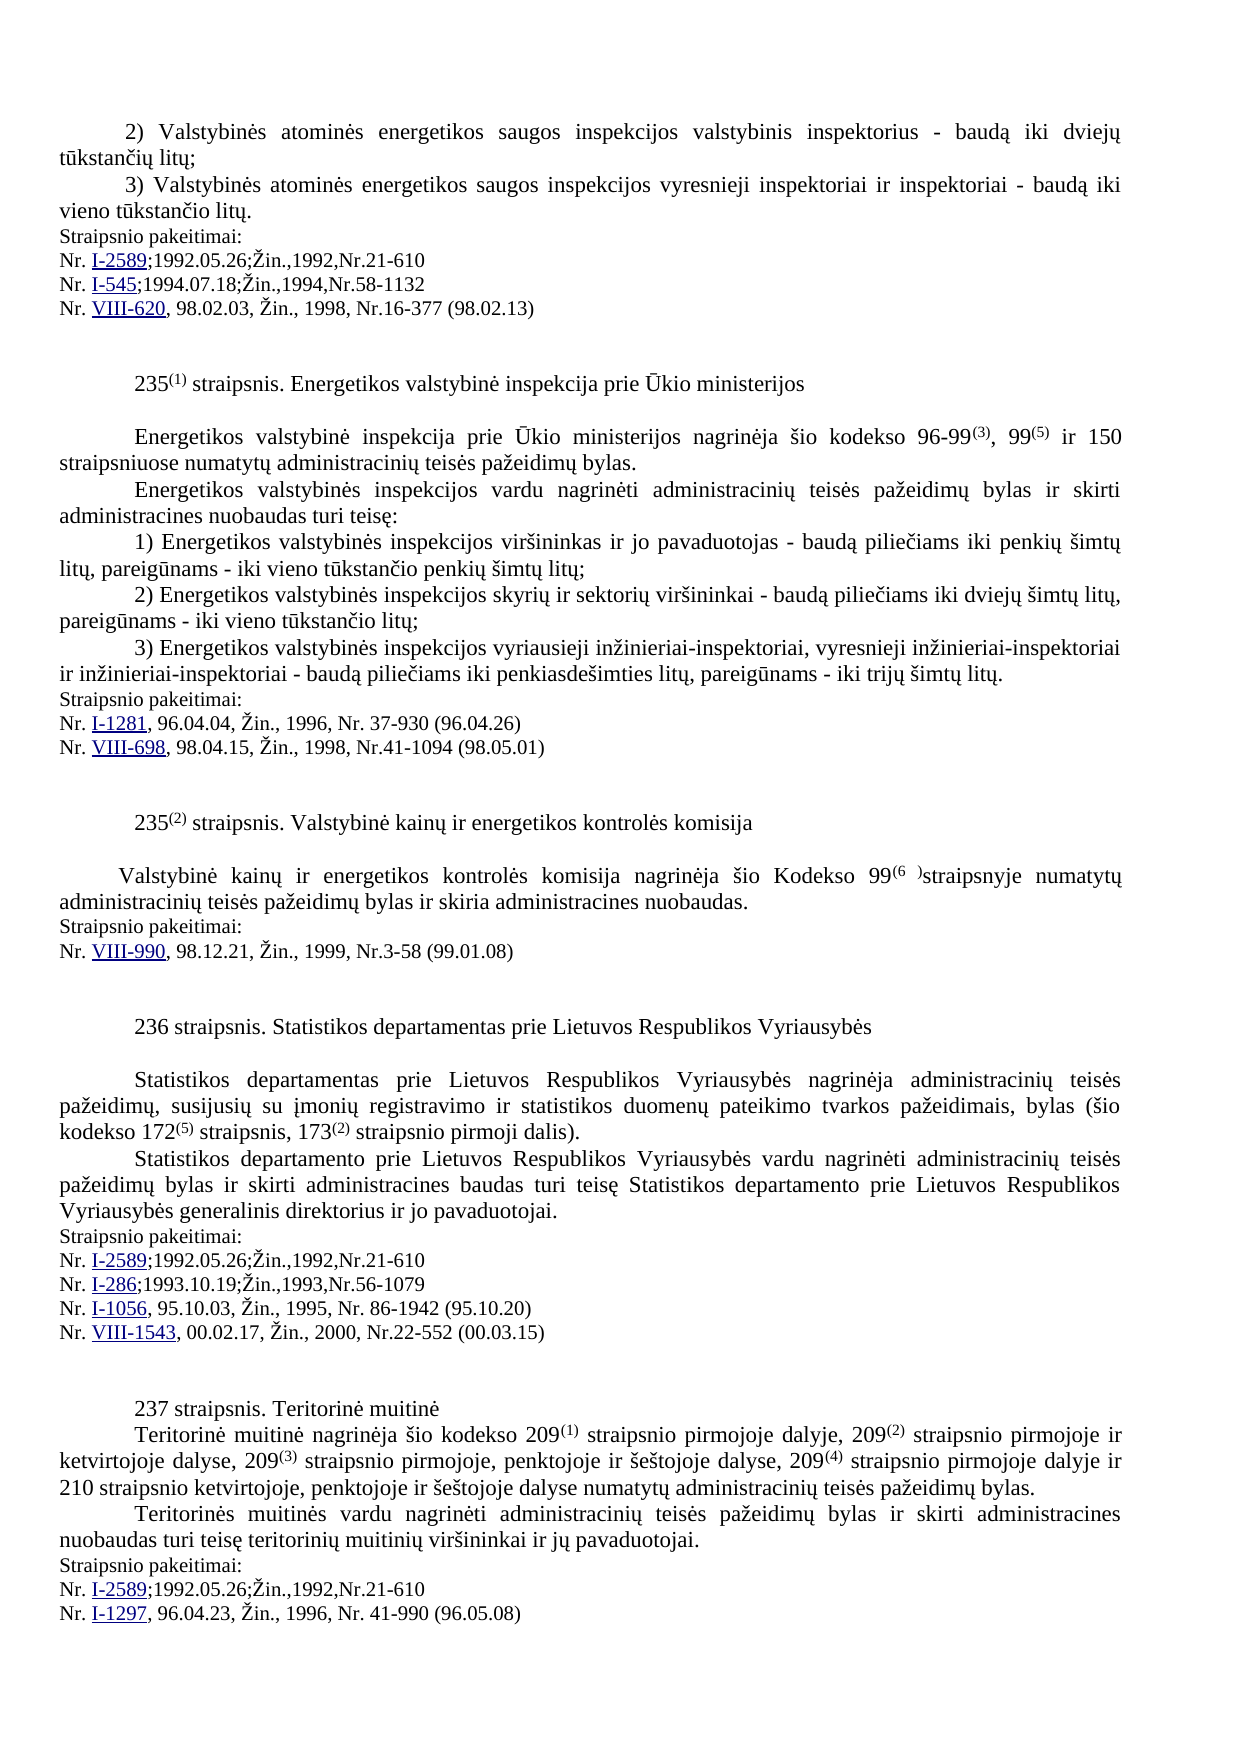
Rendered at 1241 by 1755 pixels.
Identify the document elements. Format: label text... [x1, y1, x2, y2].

text 1) Energetikos valstybinės inspekcijos viršininkas ir jo pavaduotojas - baudą piliečiams iki penkių šimtų litų, pareigūnams - iki vieno tūkstančio penkių šimtų litų; [59, 528, 1122, 581]
text 235(1) straipsnis. Energetikos valstybinė inspekcija prie Ūkio ministerijos [59, 370, 1122, 397]
text Valstybinė kainų ir energetikos kontrolės komisija nagrinėja šio Kodekso 99(6 )straipsnyje numatytų administracinių teisės pažeidimų bylas ir skiria administracines nuobaudas. [59, 862, 1122, 914]
text 237 straipsnis. Teritorinė muitinė [59, 1394, 1122, 1421]
text 2) Energetikos valstybinės inspekcijos skyrių ir sektorių viršininkai - baudą piliečiams iki dviejų šimtų litų, pareigūnams - iki vieno tūkstančio litų; [59, 581, 1122, 634]
text Energetikos valstybinė inspekcija prie Ūkio ministerijos nagrinėja šio kodekso 96-99(3), 99(5) ir 150 straipsniuose numatytų administracinių teisės pažeidimų bylas. [59, 423, 1122, 476]
text Statistikos departamentas prie Lietuvos Respublikos Vyriausybės nagrinėja administracinių teisės pažeidimų, susijusių su įmonių registravimo ir statistikos duomenų pateikimo tvarkos pažeidimais, bylas (šio kodekso 172(5) straipsnis, 173(2) straipsnio pirmoji dalis). [59, 1066, 1122, 1145]
text Straipsnio pakeitimai: [59, 223, 1122, 248]
text Nr. VIII-698, 98.04.15, Žin., 1998, Nr.41-1094 (98.05.01) [59, 734, 1122, 759]
text Nr. I-2589;1992.05.26;Žin.,1992,Nr.21-610 [59, 1577, 1122, 1601]
text Nr. I-1297, 96.04.23, Žin., 1996, Nr. 41-990 (96.05.08) [59, 1601, 1122, 1625]
text Nr. I-1281, 96.04.04, Žin., 1996, Nr. 37-930 (96.04.26) [59, 711, 1122, 734]
text Nr. I-2589;1992.05.26;Žin.,1992,Nr.21-610 [59, 1248, 1122, 1272]
text 3) Energetikos valstybinės inspekcijos vyriausieji inžinieriai-inspektoriai, vyresnieji inžinieriai-inspektoriai ir inžinieriai-inspektoriai - baudą piliečiams iki penkiasdešimties litų, pareigūnams - iki trijų šimtų litų. [59, 634, 1122, 686]
text 2) Valstybinės atominės energetikos saugos inspekcijos valstybinis inspektorius - baudą iki dviejų tūkstančių litų; [59, 118, 1122, 171]
text Nr. VIII-620, 98.02.03, Žin., 1998, Nr.16-377 (98.02.13) [59, 296, 1122, 320]
text Straipsnio pakeitimai: [59, 914, 1122, 938]
text Straipsnio pakeitimai: [59, 1224, 1122, 1248]
text Statistikos departamento prie Lietuvos Respublikos Vyriausybės vardu nagrinėti administracinių teisės pažeidimų bylas ir skirti administracines baudas turi teisę Statistikos departamento prie Lietuvos Respublikos Vyriausybės generalinis direktorius ir jo pavaduotojai. [59, 1145, 1122, 1224]
text Nr. I-1056, 95.10.03, Žin., 1995, Nr. 86-1942 (95.10.20) [59, 1296, 1122, 1320]
text Straipsnio pakeitimai: [59, 686, 1122, 711]
text Teritorinė muitinė nagrinėja šio kodekso 209(1) straipsnio pirmojoje dalyje, 209(2) straipsnio pirmojoje ir ketvirtojoje dalyse, 209(3) straipsnio pirmojoje, penktojoje ir šeštojoje dalyse, 209(4) straipsnio pirmojoje dalyje ir 210 straipsnio ketvirtojoje, penktojoje ir šeštojoje dalyse numatytų administracinių teisės pažeidimų bylas. [59, 1421, 1122, 1500]
text 236 straipsnis. Statistikos departamentas prie Lietuvos Respublikos Vyriausybės [59, 1013, 1122, 1039]
text Teritorinės muitinės vardu nagrinėti administracinių teisės pažeidimų bylas ir skirti administracines nuobaudas turi teisę teritorinių muitinių viršininkai ir jų pavaduotojai. [59, 1500, 1122, 1553]
text Nr. I-286;1993.10.19;Žin.,1993,Nr.56-1079 [59, 1272, 1122, 1296]
text Nr. I-2589;1992.05.26;Žin.,1992,Nr.21-610 [59, 248, 1122, 272]
text Nr. I-545;1994.07.18;Žin.,1994,Nr.58-1132 [59, 272, 1122, 296]
text Nr. VIII-990, 98.12.21, Žin., 1999, Nr.3-58 (99.01.08) [59, 938, 1122, 963]
text 235(2) straipsnis. Valstybinė kainų ir energetikos kontrolės komisija [134, 809, 1122, 835]
text Straipsnio pakeitimai: [59, 1553, 1122, 1577]
text 3) Valstybinės atominės energetikos saugos inspekcijos vyresnieji inspektoriai ir inspektoriai - baudą iki vieno tūkstančio litų. [59, 171, 1122, 223]
text Energetikos valstybinės inspekcijos vardu nagrinėti administracinių teisės pažeidimų bylas ir skirti administracines nuobaudas turi teisę: [59, 476, 1122, 528]
text Nr. VIII-1543, 00.02.17, Žin., 2000, Nr.22-552 (00.03.15) [59, 1320, 1122, 1344]
